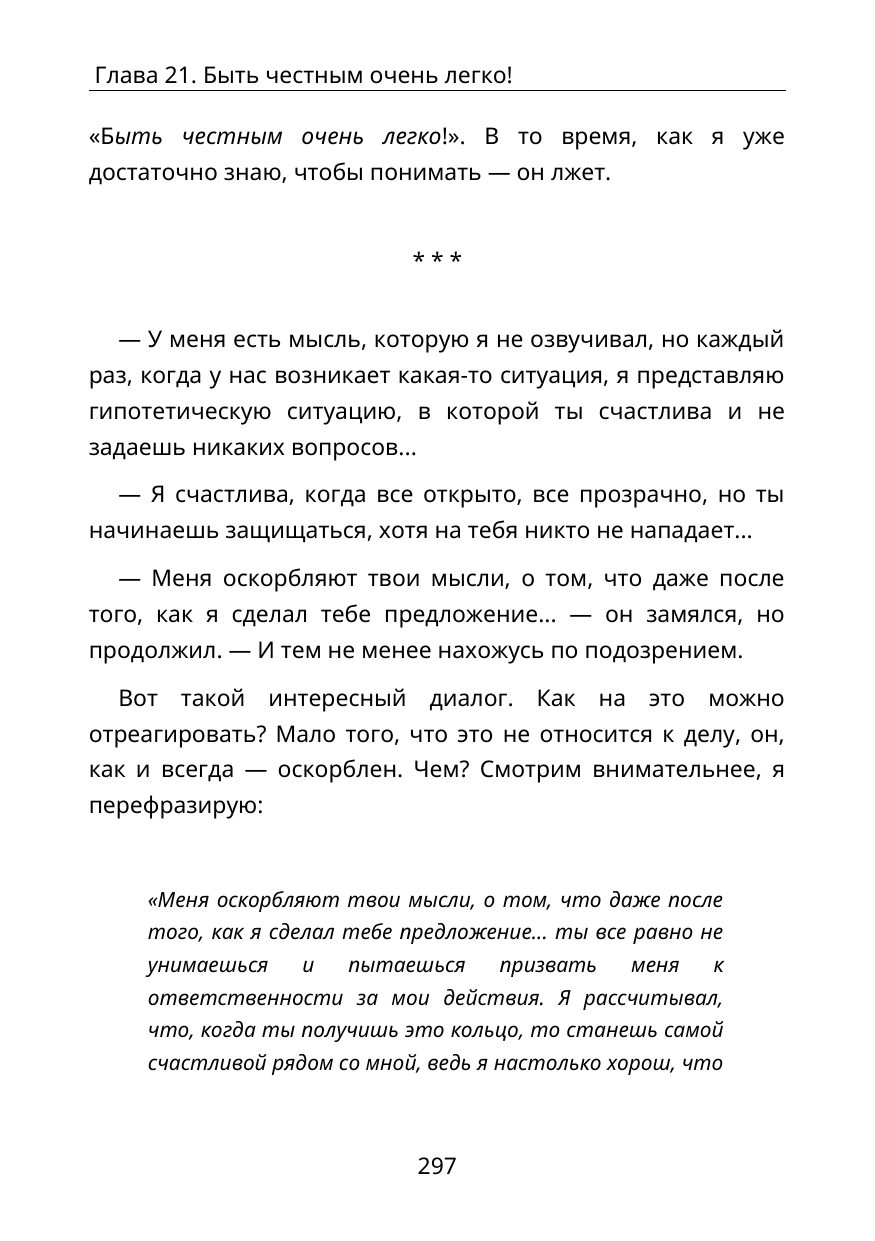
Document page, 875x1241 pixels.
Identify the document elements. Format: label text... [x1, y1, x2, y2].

text «Меня оскорбляют твои мысли, о том, что даже после того, как я сделал тебе предложение... ты все равно не унимаешься и пытаешься призвать меня к ответственности за мои действия. Я рассчитывал, что, когда ты получишь это кольцо, то станешь самой счастливой рядом со мной, ведь я настолько хорош, что [148, 885, 726, 1076]
text — Я счастлива, когда все открыто, все прозрачно, но ты начинаешь защищаться, хотя на тебя никто не нападает... [88, 478, 786, 546]
text Вот такой интересный диалог. Как на это можно отреагировать? Мало того, что это не относится к делу, он, как и всегда — оскорблен. Чем? Смотрим внимательнее, я перефразирую: [88, 682, 786, 821]
text — У меня есть мысль, которую я не озвучивал, но каждый раз, когда у нас возникает какая-то ситуация, я представляю гипотетическую ситуацию, в которой ты счастлива и не задаешь никаких вопросов... [88, 323, 786, 462]
text «Быть честным очень легко!». В то время, как я уже достаточно знаю, чтобы понимать — он лжет. [88, 120, 786, 187]
subtitle * * * [88, 245, 786, 276]
text — Меня оскорбляют твои мысли, о том, что даже после того, как я сделал тебе предложение... — он замялся, но продолжил. — И тем не менее нахожусь по подозрением. [88, 562, 786, 665]
